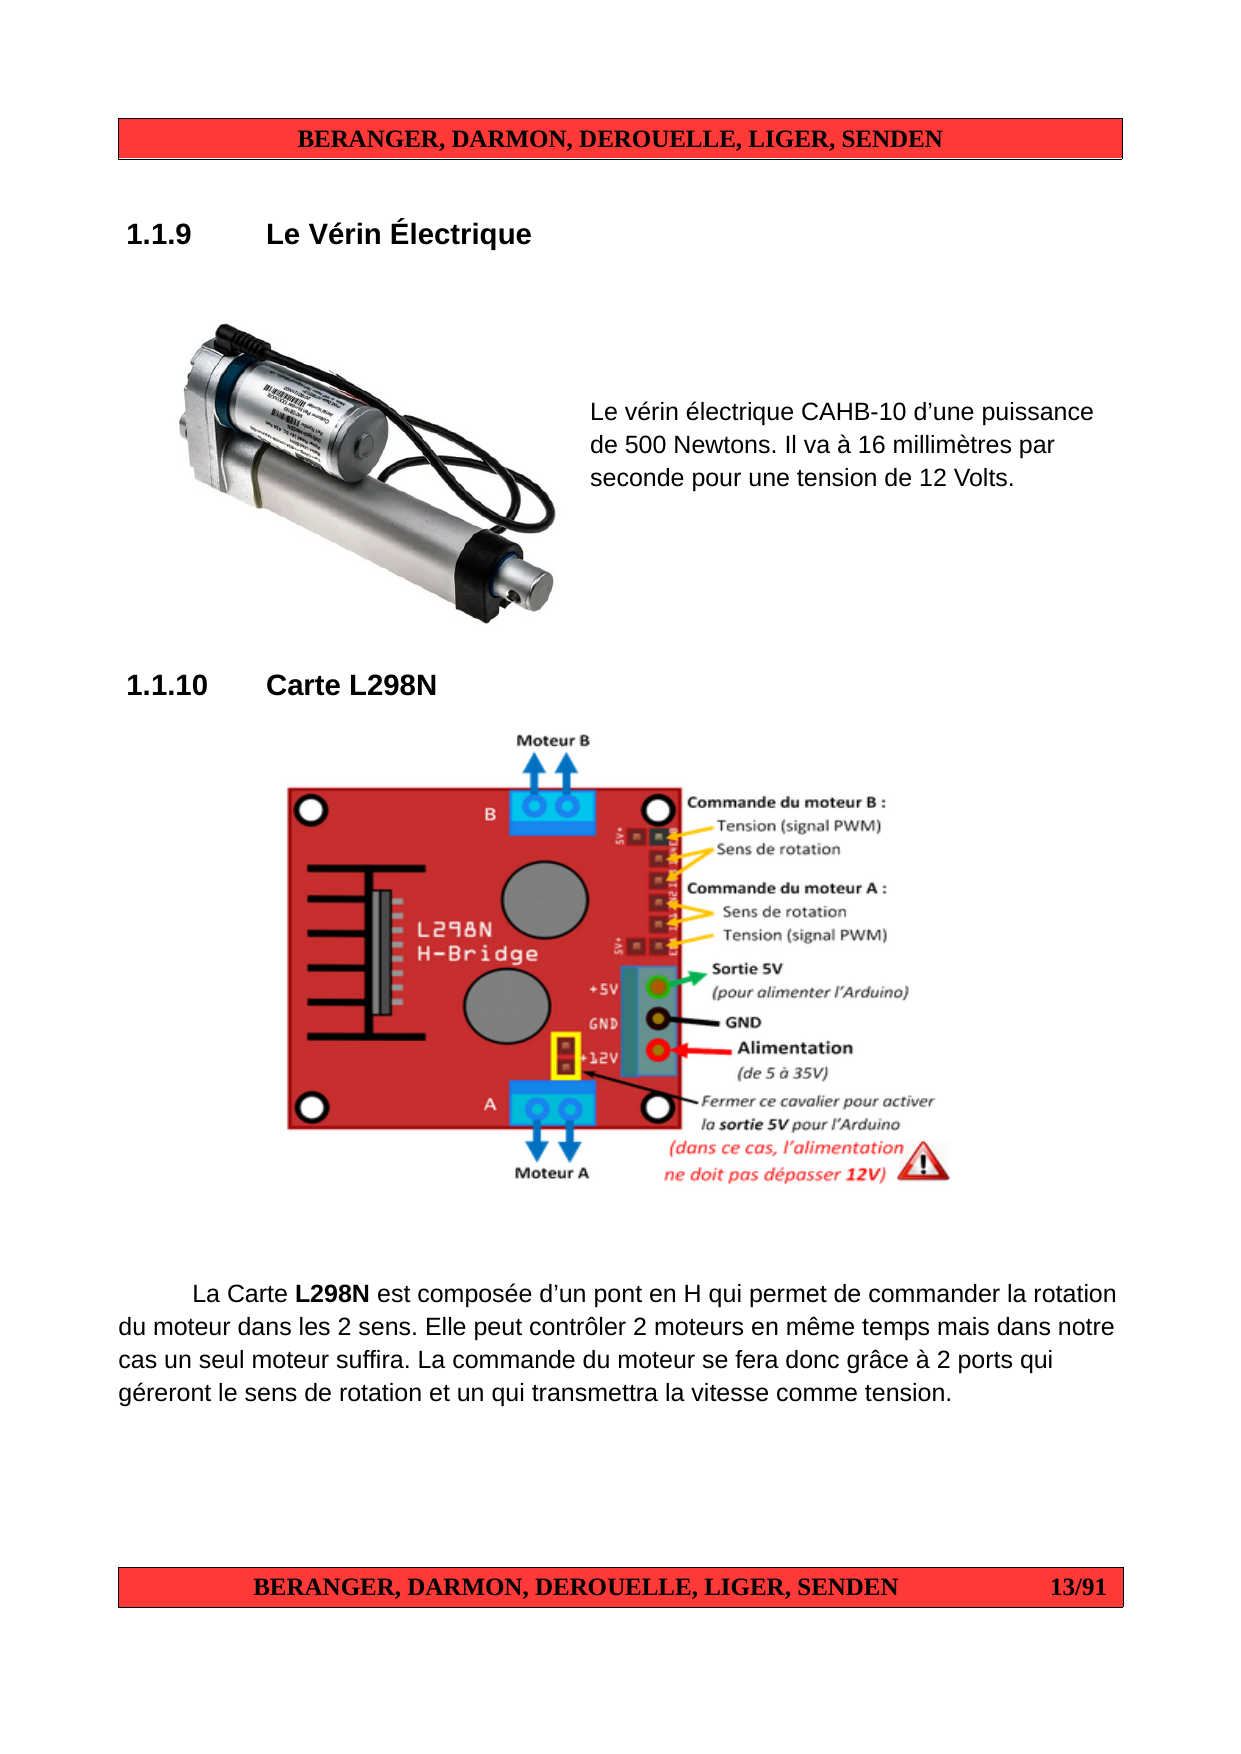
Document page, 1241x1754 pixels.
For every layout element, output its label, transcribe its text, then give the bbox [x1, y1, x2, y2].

picture [264, 714, 976, 1208]
subtitle Carte L298N [118, 668, 1122, 702]
subtitle Le Vérin Électrique [118, 217, 1122, 251]
text La Carte L298N est composée d’un pont en H qui permet de commander la rotation du moteur dans les 2 sens. Elle peut contrôler 2 moteurs en même temps mais dans notre cas un seul moteur suffira. La commande du moteur se fera donc grâce à 2 ports qui géreront le sens de rotation et un qui transmettra la vitesse comme tension. [118, 1279, 1122, 1407]
picture [118, 306, 590, 652]
text Le vérin électrique CAHB-10 d’une puissance de 500 Newtons. Il va à 16 millimètres par seconde pour une tension de 12 Volts. [590, 397, 1122, 492]
